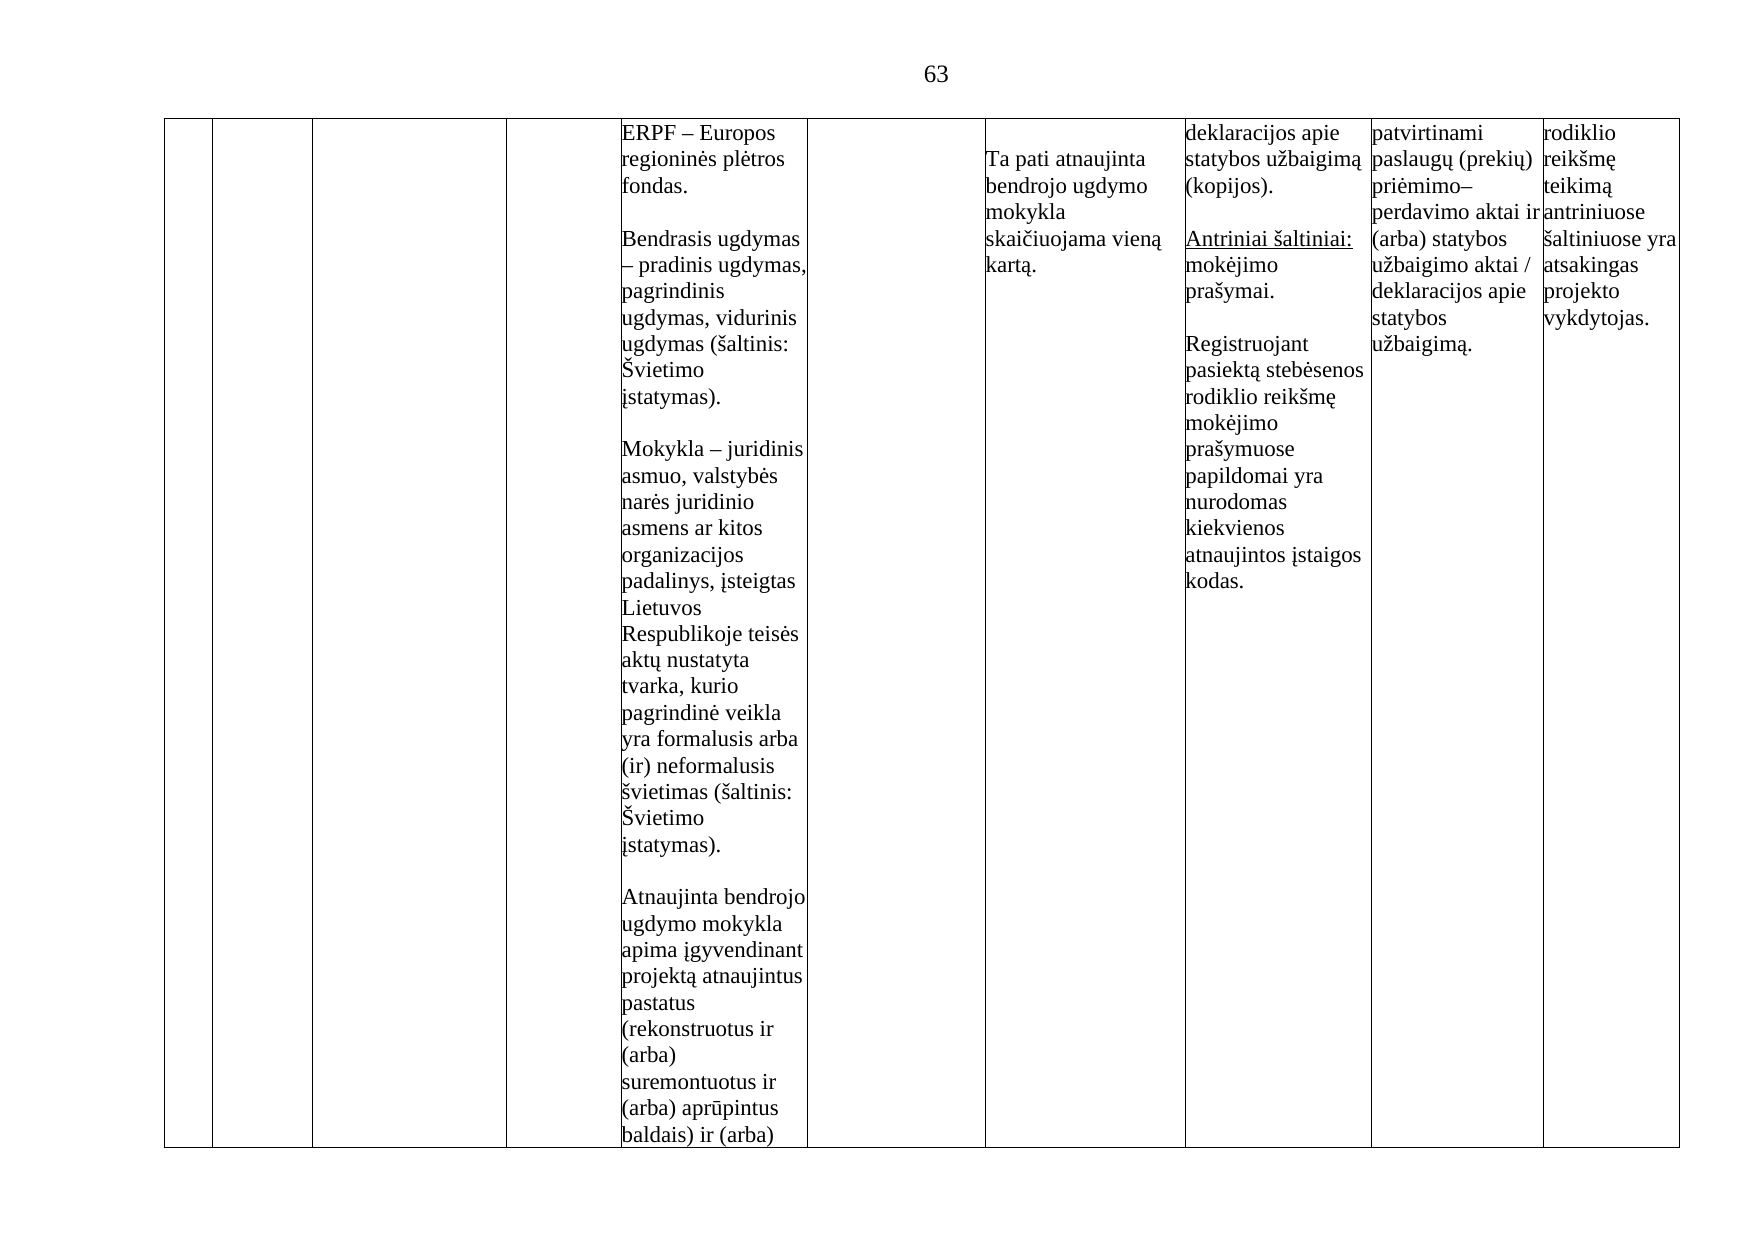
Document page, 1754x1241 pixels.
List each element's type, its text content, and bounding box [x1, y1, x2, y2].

table_cell [808, 119, 985, 1147]
table_cell rodiklio reikšmę teikimą antriniuose šaltiniuose yra atsakingas projekto vykdytojas. [1544, 119, 1679, 1147]
table_cell Ta pati atnaujinta bendrojo ugdymo mokykla skaičiuojama vieną kartą. [986, 119, 1185, 1147]
table_cell deklaracijos apie statybos užbaigimą (kopijos). Antriniai šaltiniai: mokėjimo prašymai. Registruojant pasiektą stebėsenos rodiklio reikšmę mokėjimo prašymuose papildomai yra nurodomas kiekvienos atnaujintos įstaigos kodas. [1186, 119, 1371, 1147]
table_cell [313, 119, 506, 1147]
table_cell [213, 119, 312, 1147]
table_cell patvirtinami paslaugų (prekių) priėmimo–perdavimo aktai ir (arba) statybos užbaigimo aktai / deklaracijos apie statybos užbaigimą. [1372, 119, 1543, 1147]
table_cell ERPF – Europos regioninės plėtros fondas. Bendrasis ugdymas – pradinis ugdymas, pagrindinis ugdymas, vidurinis ugdymas (šaltinis: Švietimo įstatymas). Mokykla – juridinis asmuo, valstybės narės juridinio asmens ar kitos organizacijos padalinys, įsteigtas Lietuvos Respublikoje teisės aktų nustatyta tvarka, kurio pagrindinė veikla yra formalusis arba (ir) neformalusis švietimas (šaltinis: Švietimo įstatymas). Atnaujinta bendrojo ugdymo mokykla apima įgyvendinant projektą atnaujintus pastatus (rekonstruotus ir (arba) suremontuotus ir (arba) aprūpintus baldais) ir (arba) [622, 119, 807, 1147]
table_cell [165, 119, 212, 1147]
table_cell [507, 119, 621, 1147]
